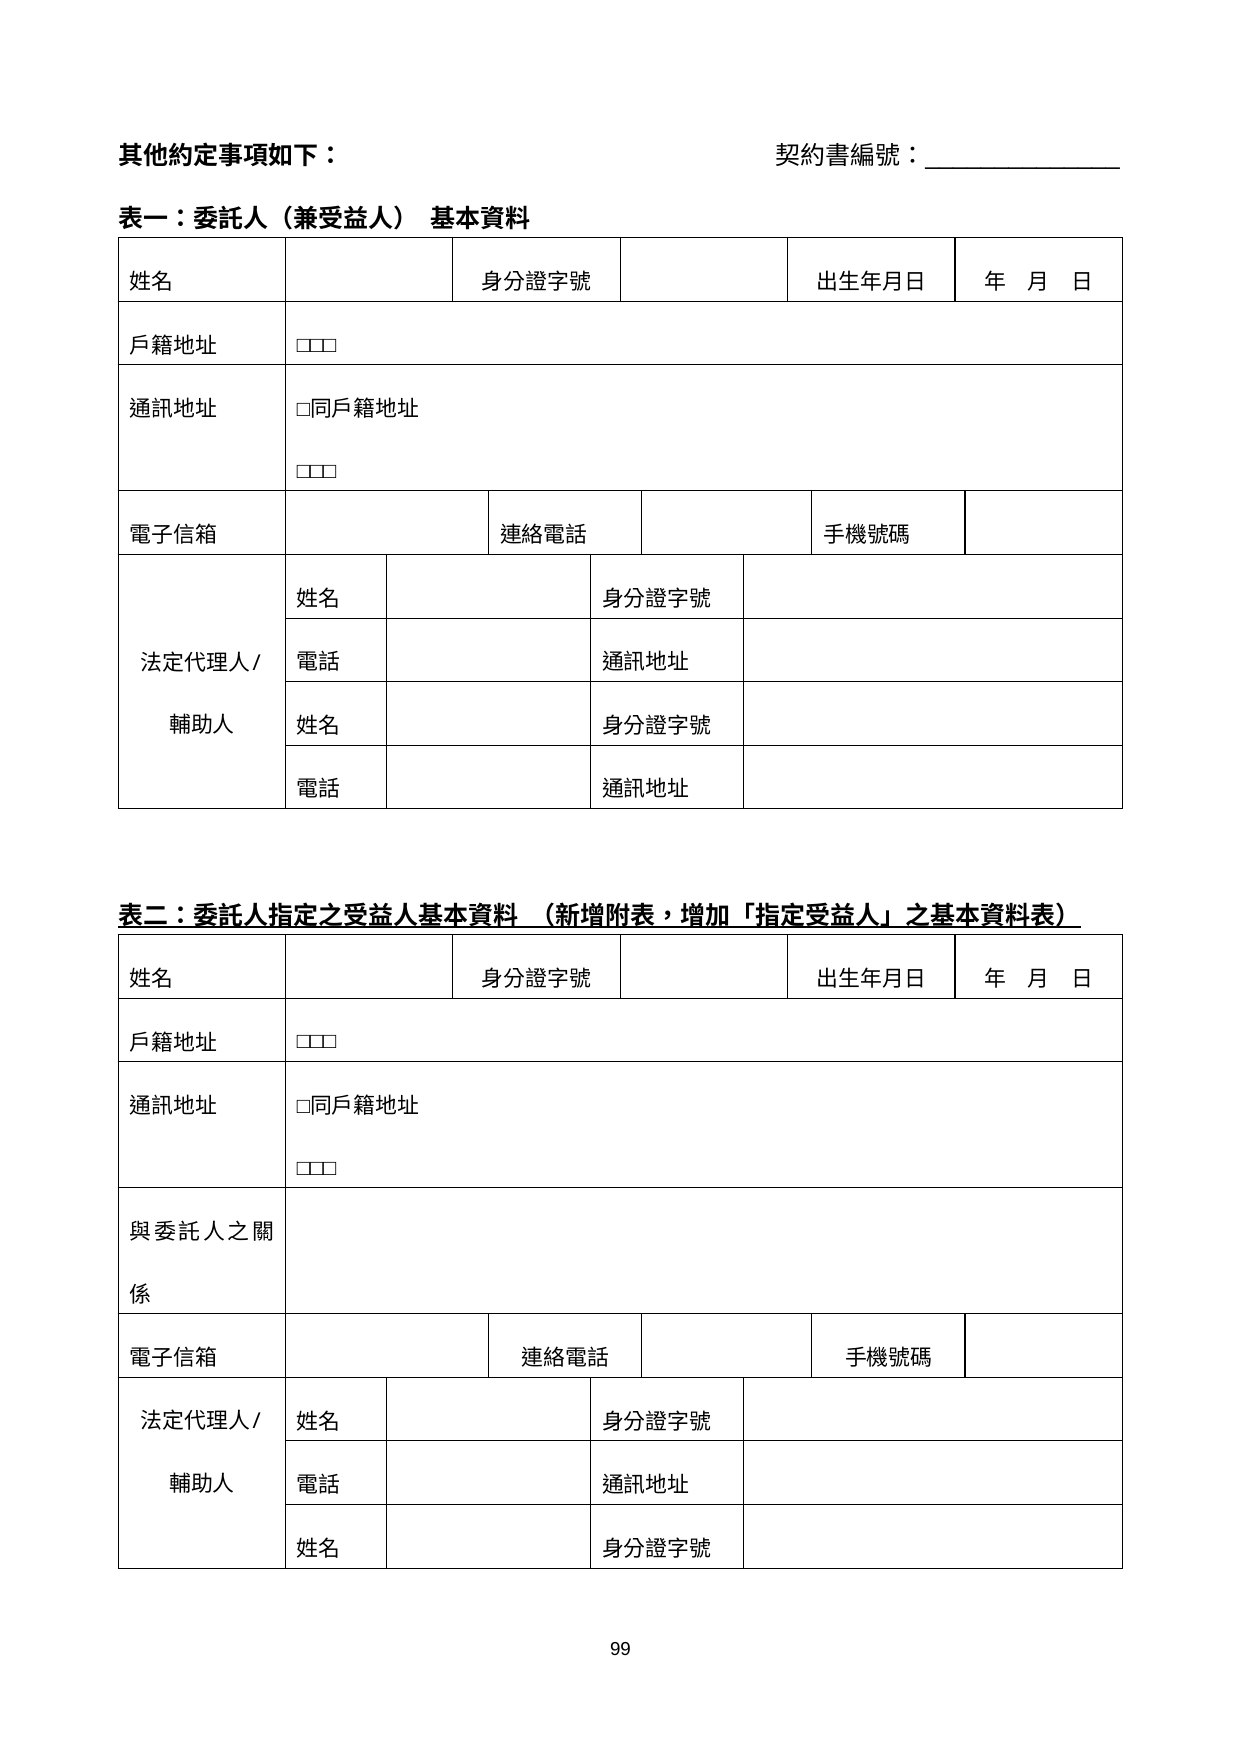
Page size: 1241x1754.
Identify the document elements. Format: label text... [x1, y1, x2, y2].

table_cell [744, 1505, 1122, 1567]
table_cell [966, 1314, 1122, 1377]
table_cell 戶籍地址 [119, 999, 285, 1061]
table_cell [387, 555, 590, 617]
table_cell □同戶籍地址 □□□ [286, 365, 1122, 490]
table_cell 電話 [286, 619, 386, 681]
table_cell [744, 682, 1122, 744]
table_cell 身分證字號 [591, 682, 743, 744]
table_cell 身分證字號 [591, 1378, 743, 1440]
table_cell [286, 1188, 1122, 1313]
table_cell [744, 1378, 1122, 1440]
table_header 出生年月日 [788, 238, 954, 301]
table_cell [387, 746, 590, 808]
table_cell 通訊地址 [591, 619, 743, 681]
table_cell [642, 491, 811, 554]
table_cell [286, 491, 488, 554]
table_header 身分證字號 [453, 935, 620, 998]
table_header 身分證字號 [453, 238, 620, 301]
table_cell 法定代理人/ 輔助人 [119, 1378, 285, 1567]
table_cell 電子信箱 [119, 491, 285, 554]
table_header [286, 935, 452, 998]
table_cell 手機號碼 [812, 491, 964, 554]
table_header 姓名 [119, 935, 285, 998]
table_cell □同戶籍地址 □□□ [286, 1062, 1122, 1187]
table_cell 通訊地址 [119, 365, 285, 490]
table_cell 姓名 [286, 1505, 386, 1567]
table_cell [744, 1441, 1122, 1504]
table_cell 法定代理人/ 輔助人 [119, 555, 285, 808]
table_cell 電話 [286, 746, 386, 808]
table_cell 身分證字號 [591, 555, 743, 617]
table_cell [387, 682, 590, 744]
table_cell [744, 555, 1122, 617]
table_cell 連絡電話 [489, 1314, 641, 1377]
table_cell [642, 1314, 811, 1377]
table_header 年 月 日 [956, 935, 1122, 998]
table_cell 姓名 [286, 682, 386, 744]
table_cell 身分證字號 [591, 1505, 743, 1567]
text 表一：委託人（兼受益人） 基本資料 [118, 175, 1122, 237]
table_cell [744, 619, 1122, 681]
table_cell 通訊地址 [591, 746, 743, 808]
table_cell [966, 491, 1122, 554]
text 其他約定事項如下： 契約書編號：______________ [118, 112, 1122, 175]
table_cell 與委託人之關係 [119, 1188, 285, 1313]
table_cell [387, 1505, 590, 1567]
table_header 年 月 日 [956, 238, 1122, 301]
table_cell [387, 619, 590, 681]
text 表二：委託人指定之受益人基本資料 （新增附表，增加「指定受益人」之基本資料表） [118, 872, 1122, 934]
table_header [621, 935, 787, 998]
table_cell 姓名 [286, 555, 386, 617]
table_cell [387, 1378, 590, 1440]
table_cell 手機號碼 [812, 1314, 964, 1377]
table_header [286, 238, 452, 301]
table_cell 通訊地址 [119, 1062, 285, 1187]
table_header [621, 238, 787, 301]
table_cell 戶籍地址 [119, 302, 285, 364]
table_header 姓名 [119, 238, 285, 301]
table_cell 電子信箱 [119, 1314, 285, 1377]
table_cell 通訊地址 [591, 1441, 743, 1504]
table_cell [744, 746, 1122, 808]
table_header 出生年月日 [788, 935, 954, 998]
table_cell 連絡電話 [489, 491, 641, 554]
table_cell □□□ [286, 999, 1122, 1061]
table_cell [387, 1441, 590, 1504]
table_cell [286, 1314, 488, 1377]
table_cell 電話 [286, 1441, 386, 1504]
table_cell □□□ [286, 302, 1122, 364]
table_cell 姓名 [286, 1378, 386, 1440]
